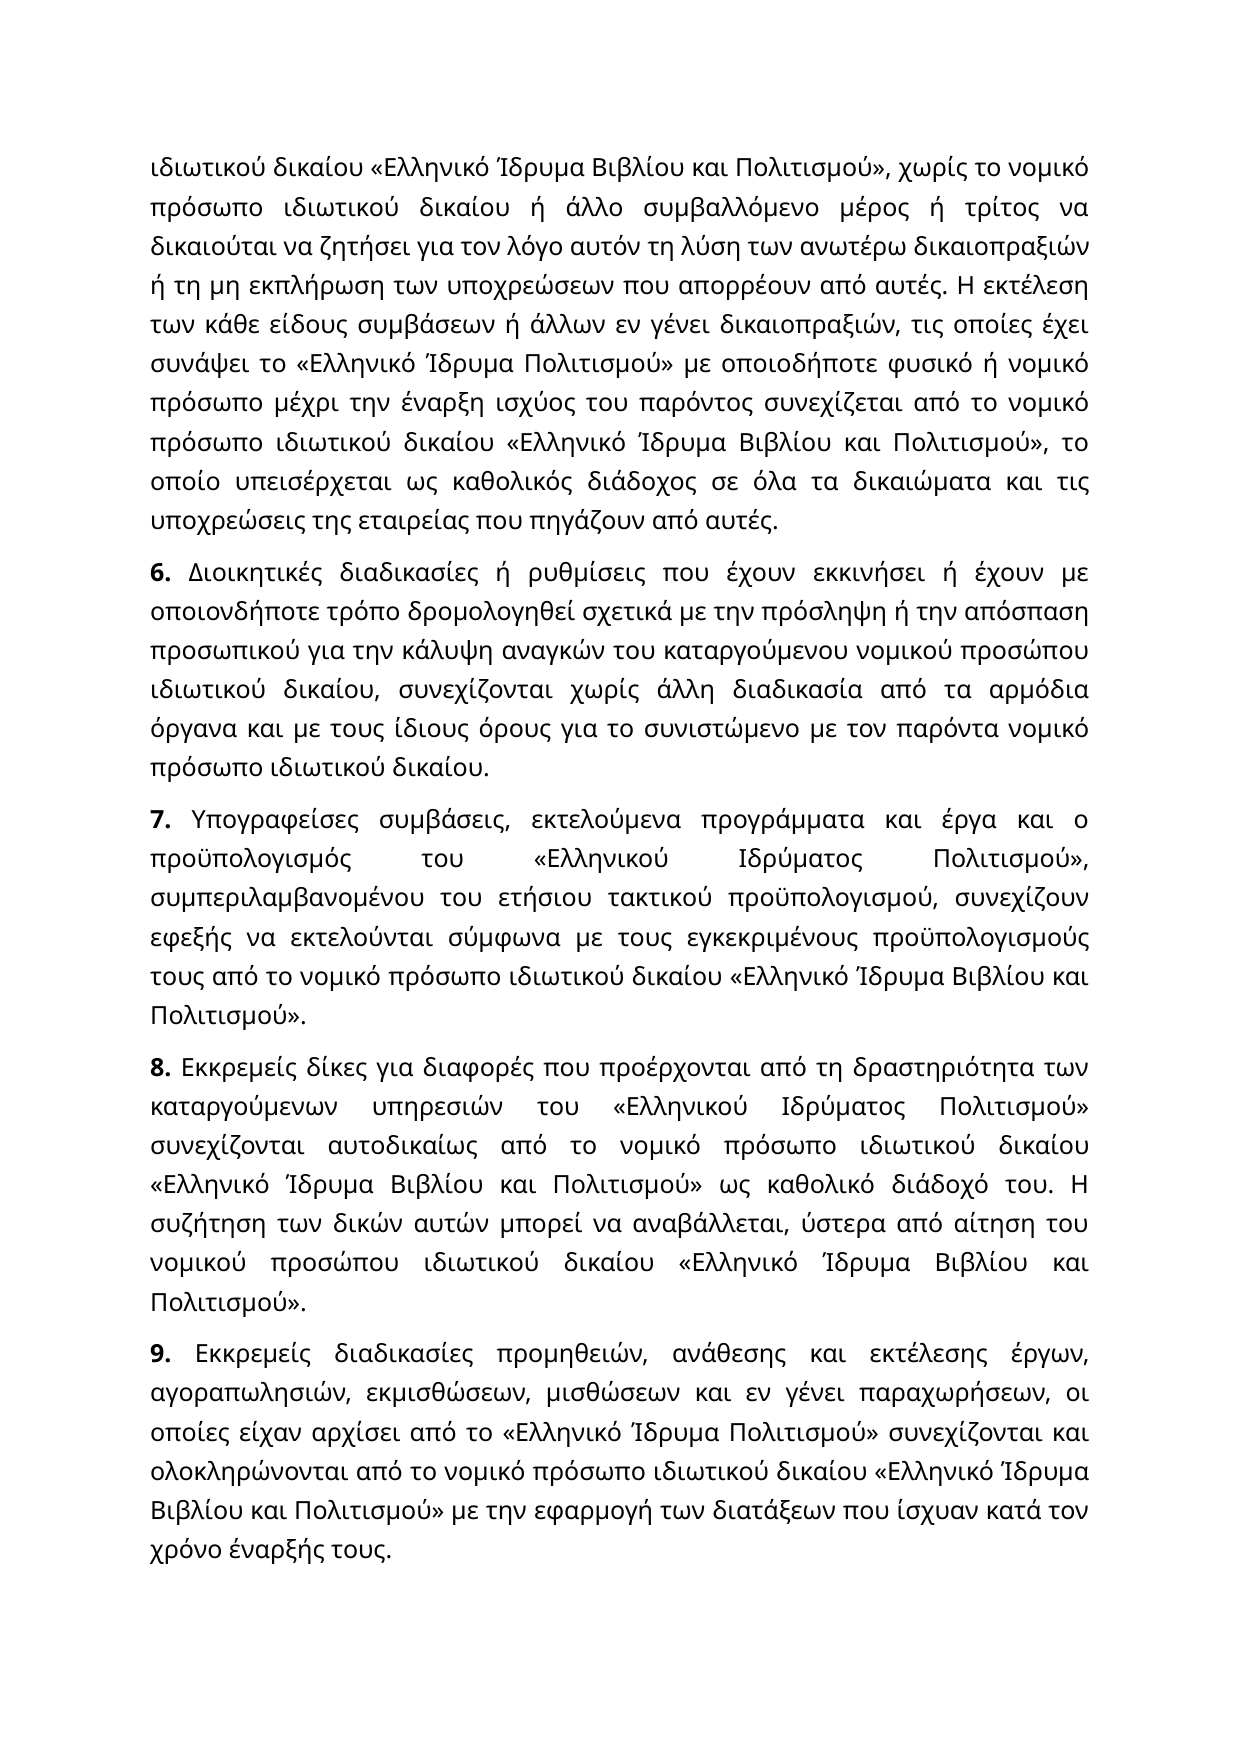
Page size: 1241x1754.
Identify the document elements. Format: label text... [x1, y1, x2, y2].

text ιδιωτικού δικαίου «Ελληνικό Ίδρυμα Βιβλίου και Πολιτισμού», χωρίς το νομικό πρόσωπο ιδιωτικού δικαίου ή άλλο συμβαλλόμενο μέρος ή τρίτος να δικαιούται να ζητήσει για τον λόγο αυτόν τη λύση των ανωτέρω δικαιοπραξιών ή τη μη εκπλήρωση των υποχρεώσεων που απορρέουν από αυτές. Η εκτέλεση των κάθε είδους συμβάσεων ή άλλων εν γένει δικαιοπραξιών, τις οποίες έχει συνάψει το «Ελληνικό Ίδρυμα Πολιτισμού» με οποιοδήποτε φυσικό ή νομικό πρόσωπο μέχρι την έναρξη ισχύος του παρόντος συνεχίζεται από το νομικό πρόσωπο ιδιωτικού δικαίου «Ελληνικό Ίδρυμα Βιβλίου και Πολιτισμού», το οποίο υπεισέρχεται ως καθολικός διάδοχος σε όλα τα δικαιώματα και τις υποχρεώσεις της εταιρείας που πηγάζουν από αυτές. [150, 150, 1090, 537]
text 9. Εκκρεμείς διαδικασίες προμηθειών, ανάθεσης και εκτέλεσης έργων, αγοραπωλησιών, εκμισθώσεων, μισθώσεων και εν γένει παραχωρήσεων, οι οποίες είχαν αρχίσει από το «Ελληνικό Ίδρυμα Πολιτισμού» συνεχίζονται και ολοκληρώνονται από το νομικό πρόσωπο ιδιωτικού δικαίου «Ελληνικό Ίδρυμα Βιβλίου και Πολιτισμού» με την εφαρμογή των διατάξεων που ίσχυαν κατά τον χρόνο έναρξής τους. [150, 1336, 1090, 1566]
text 7. Υπογραφείσες συμβάσεις, εκτελούμενα προγράμματα και έργα και ο προϋπολογισμός του «Ελληνικού Ιδρύματος Πολιτισμού», συμπεριλαμβανομένου του ετήσιου τακτικού προϋπολογισμού, συνεχίζουν εφεξής να εκτελούνται σύμφωνα με τους εγκεκριμένους προϋπολογισμούς τους από το νομικό πρόσωπο ιδιωτικού δικαίου «Ελληνικό Ίδρυμα Βιβλίου και Πολιτισμού». [150, 802, 1090, 1032]
text 6. Διοικητικές διαδικασίες ή ρυθμίσεις που έχουν εκκινήσει ή έχουν με οποιονδήποτε τρόπο δρομολογηθεί σχετικά με την πρόσληψη ή την απόσπαση προσωπικού για την κάλυψη αναγκών του καταργούμενου νομικού προσώπου ιδιωτικού δικαίου, συνεχίζονται χωρίς άλλη διαδικασία από τα αρμόδια όργανα και με τους ίδιους όρους για το συνιστώμενο με τον παρόντα νομικό πρόσωπο ιδιωτικού δικαίου. [150, 554, 1090, 784]
text 8. Εκκρεμείς δίκες για διαφορές που προέρχονται από τη δραστηριότητα των καταργούμενων υπηρεσιών του «Ελληνικού Ιδρύματος Πολιτισμού» συνεχίζονται αυτοδικαίως από το νομικό πρόσωπο ιδιωτικού δικαίου «Ελληνικό Ίδρυμα Βιβλίου και Πολιτισμού» ως καθολικό διάδοχό του. Η συζήτηση των δικών αυτών μπορεί να αναβάλλεται, ύστερα από αίτηση του νομικού προσώπου ιδιωτικού δικαίου «Ελληνικό Ίδρυμα Βιβλίου και Πολιτισμού». [150, 1049, 1090, 1318]
